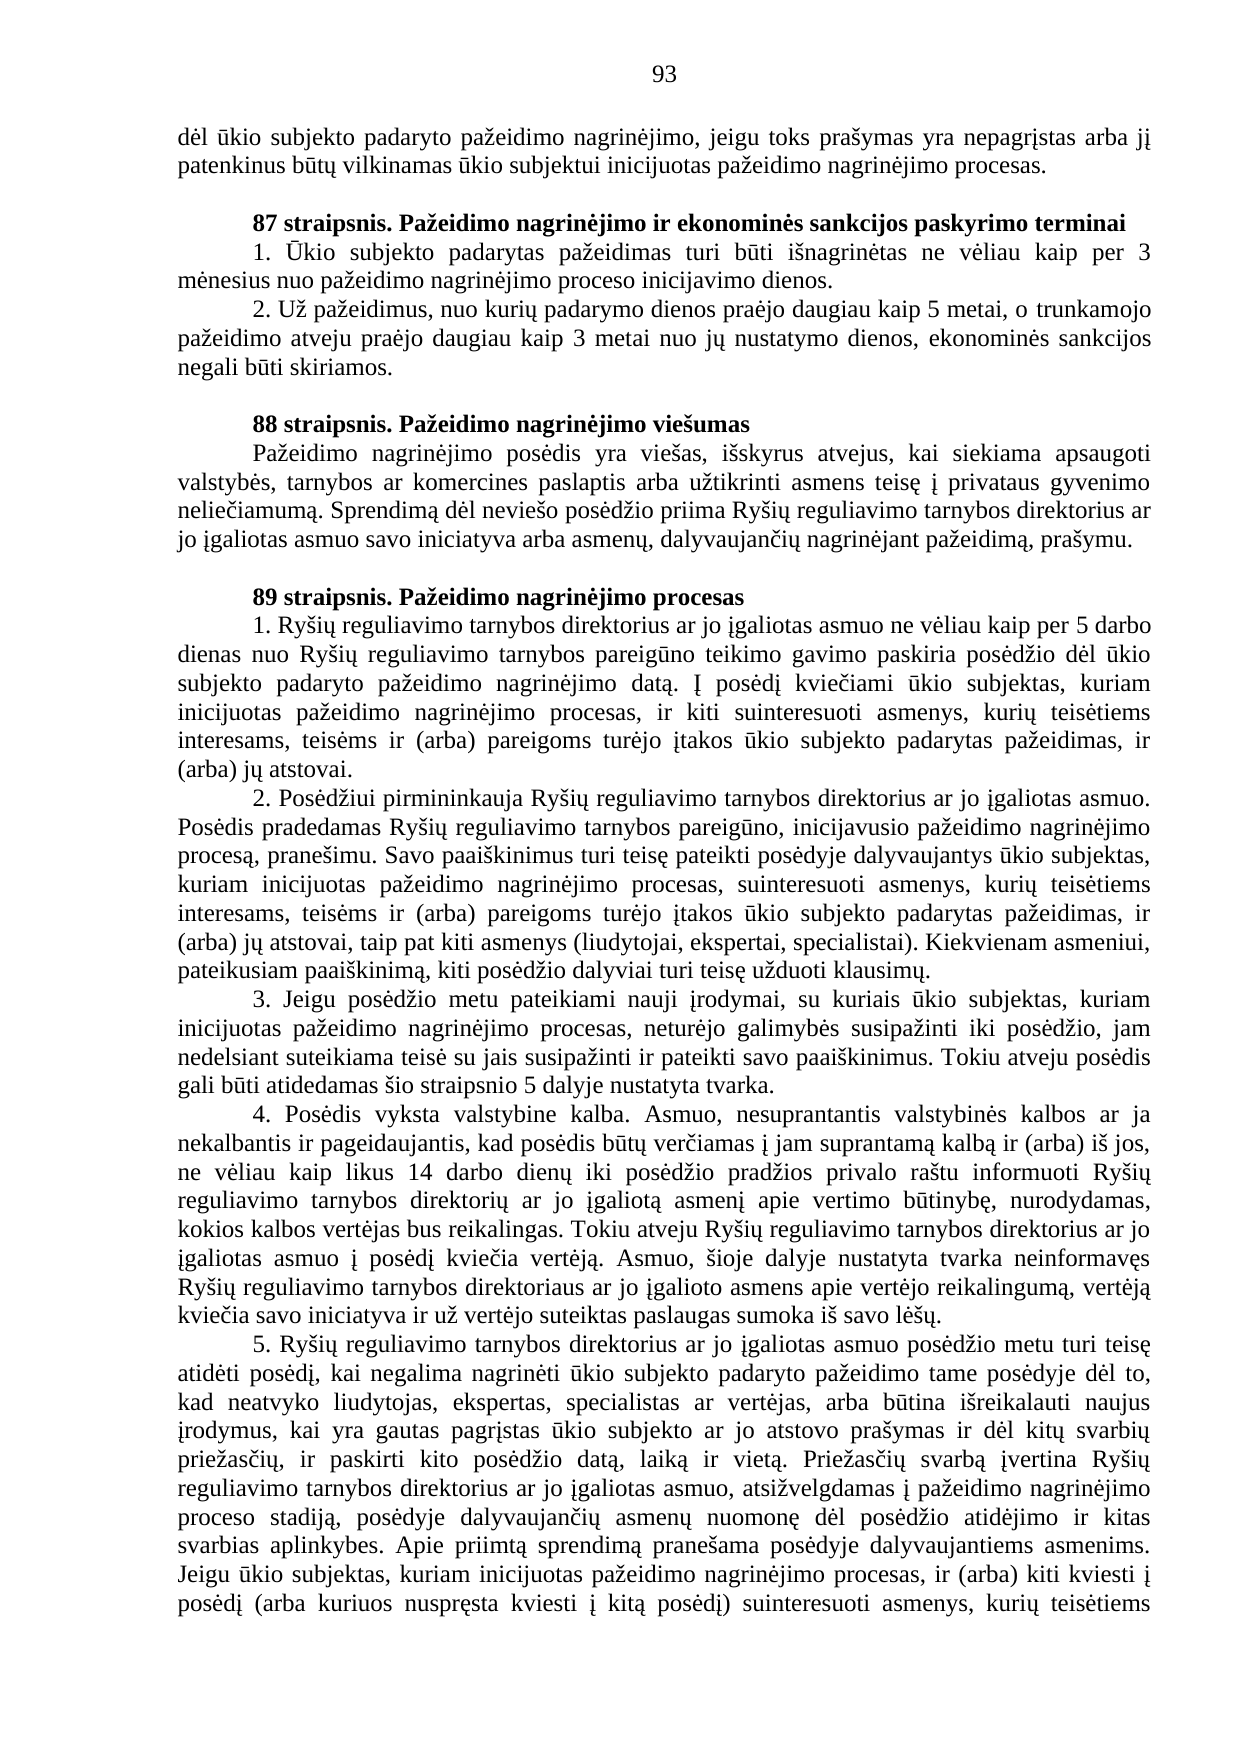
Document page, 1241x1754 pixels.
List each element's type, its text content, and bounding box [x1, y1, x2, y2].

text Pažeidimo nagrinėjimo posėdis yra viešas, išskyrus atvejus, kai siekiama apsaugoti valstybės, tarnybos ar komercines paslaptis arba užtikrinti asmens teisę į privataus gyvenimo neliečiamumą. Sprendimą dėl neviešo posėdžio priima Ryšių reguliavimo tarnybos direktorius ar jo įgaliotas asmuo savo iniciatyva arba asmenų, dalyvaujančių nagrinėjant pažeidimą, prašymu. [177, 438, 1152, 553]
text 2. Posėdžiui pirmininkauja Ryšių reguliavimo tarnybos direktorius ar jo įgaliotas asmuo. Posėdis pradedamas Ryšių reguliavimo tarnybos pareigūno, inicijavusio pažeidimo nagrinėjimo procesą, pranešimu. Savo paaiškinimus turi teisę pateikti posėdyje dalyvaujantys ūkio subjektas, kuriam inicijuotas pažeidimo nagrinėjimo procesas, suinteresuoti asmenys, kurių teisėtiems interesams, teisėms ir (arba) pareigoms turėjo įtakos ūkio subjekto padarytas pažeidimas, ir (arba) jų atstovai, taip pat kiti asmenys (liudytojai, ekspertai, specialistai). Kiekvienam asmeniui, pateikusiam paaiškinimą, kiti posėdžio dalyviai turi teisę užduoti klausimų. [177, 783, 1152, 984]
text 1. Ūkio subjekto padarytas pažeidimas turi būti išnagrinėtas ne vėliau kaip per 3 mėnesius nuo pažeidimo nagrinėjimo proceso inicijavimo dienos. [177, 237, 1152, 294]
text 89 straipsnis. Pažeidimo nagrinėjimo procesas [177, 582, 1152, 611]
text 88 straipsnis. Pažeidimo nagrinėjimo viešumas [177, 409, 1152, 438]
text 5. Ryšių reguliavimo tarnybos direktorius ar jo įgaliotas asmuo posėdžio metu turi teisę atidėti posėdį, kai negalima nagrinėti ūkio subjekto padaryto pažeidimo tame posėdyje dėl to, kad neatvyko liudytojas, ekspertas, specialistas ar vertėjas, arba būtina išreikalauti naujus įrodymus, kai yra gautas pagrįstas ūkio subjekto ar jo atstovo prašymas ir dėl kitų svarbių priežasčių, ir paskirti kito posėdžio datą, laiką ir vietą. Priežasčių svarbą įvertina Ryšių reguliavimo tarnybos direktorius ar jo įgaliotas asmuo, atsižvelgdamas į pažeidimo nagrinėjimo proceso stadiją, posėdyje dalyvaujančių asmenų nuomonę dėl posėdžio atidėjimo ir kitas svarbias aplinkybes. Apie priimtą sprendimą pranešama posėdyje dalyvaujantiems asmenims. Jeigu ūkio subjektas, kuriam inicijuotas pažeidimo nagrinėjimo procesas, ir (arba) kiti kviesti į posėdį (arba kuriuos nuspręsta kviesti į kitą posėdį) suinteresuoti asmenys, kurių teisėtiems [177, 1329, 1152, 1617]
text 1. Ryšių reguliavimo tarnybos direktorius ar jo įgaliotas asmuo ne vėliau kaip per 5 darbo dienas nuo Ryšių reguliavimo tarnybos pareigūno teikimo gavimo paskiria posėdžio dėl ūkio subjekto padaryto pažeidimo nagrinėjimo datą. Į posėdį kviečiami ūkio subjektas, kuriam inicijuotas pažeidimo nagrinėjimo procesas, ir kiti suinteresuoti asmenys, kurių teisėtiems interesams, teisėms ir (arba) pareigoms turėjo įtakos ūkio subjekto padarytas pažeidimas, ir (arba) jų atstovai. [177, 611, 1152, 783]
text 4. Posėdis vyksta valstybine kalba. Asmuo, nesuprantantis valstybinės kalbos ar ja nekalbantis ir pageidaujantis, kad posėdis būtų verčiamas į jam suprantamą kalbą ir (arba) iš jos, ne vėliau kaip likus 14 darbo dienų iki posėdžio pradžios privalo raštu informuoti Ryšių reguliavimo tarnybos direktorių ar jo įgaliotą asmenį apie vertimo būtinybę, nurodydamas, kokios kalbos vertėjas bus reikalingas. Tokiu atveju Ryšių reguliavimo tarnybos direktorius ar jo įgaliotas asmuo į posėdį kviečia vertėją. Asmuo, šioje dalyje nustatyta tvarka neinformavęs Ryšių reguliavimo tarnybos direktoriaus ar jo įgalioto asmens apie vertėjo reikalingumą, vertėją kviečia savo iniciatyva ir už vertėjo suteiktas paslaugas sumoka iš savo lėšų. [177, 1099, 1152, 1329]
text dėl ūkio subjekto padaryto pažeidimo nagrinėjimo, jeigu toks prašymas yra nepagrįstas arba jį patenkinus būtų vilkinamas ūkio subjektui inicijuotas pažeidimo nagrinėjimo procesas. [177, 122, 1152, 179]
text 2. Už pažeidimus, nuo kurių padarymo dienos praėjo daugiau kaip 5 metai, o trunkamojo pažeidimo atveju praėjo daugiau kaip 3 metai nuo jų nustatymo dienos, ekonominės sankcijos negali būti skiriamos. [177, 294, 1152, 381]
text 3. Jeigu posėdžio metu pateikiami nauji įrodymai, su kuriais ūkio subjektas, kuriam inicijuotas pažeidimo nagrinėjimo procesas, neturėjo galimybės susipažinti iki posėdžio, jam nedelsiant suteikiama teisė su jais susipažinti ir pateikti savo paaiškinimus. Tokiu atveju posėdis gali būti atidedamas šio straipsnio 5 dalyje nustatyta tvarka. [177, 984, 1152, 1099]
text 87 straipsnis. Pažeidimo nagrinėjimo ir ekonominės sankcijos paskyrimo terminai [252, 208, 1152, 237]
